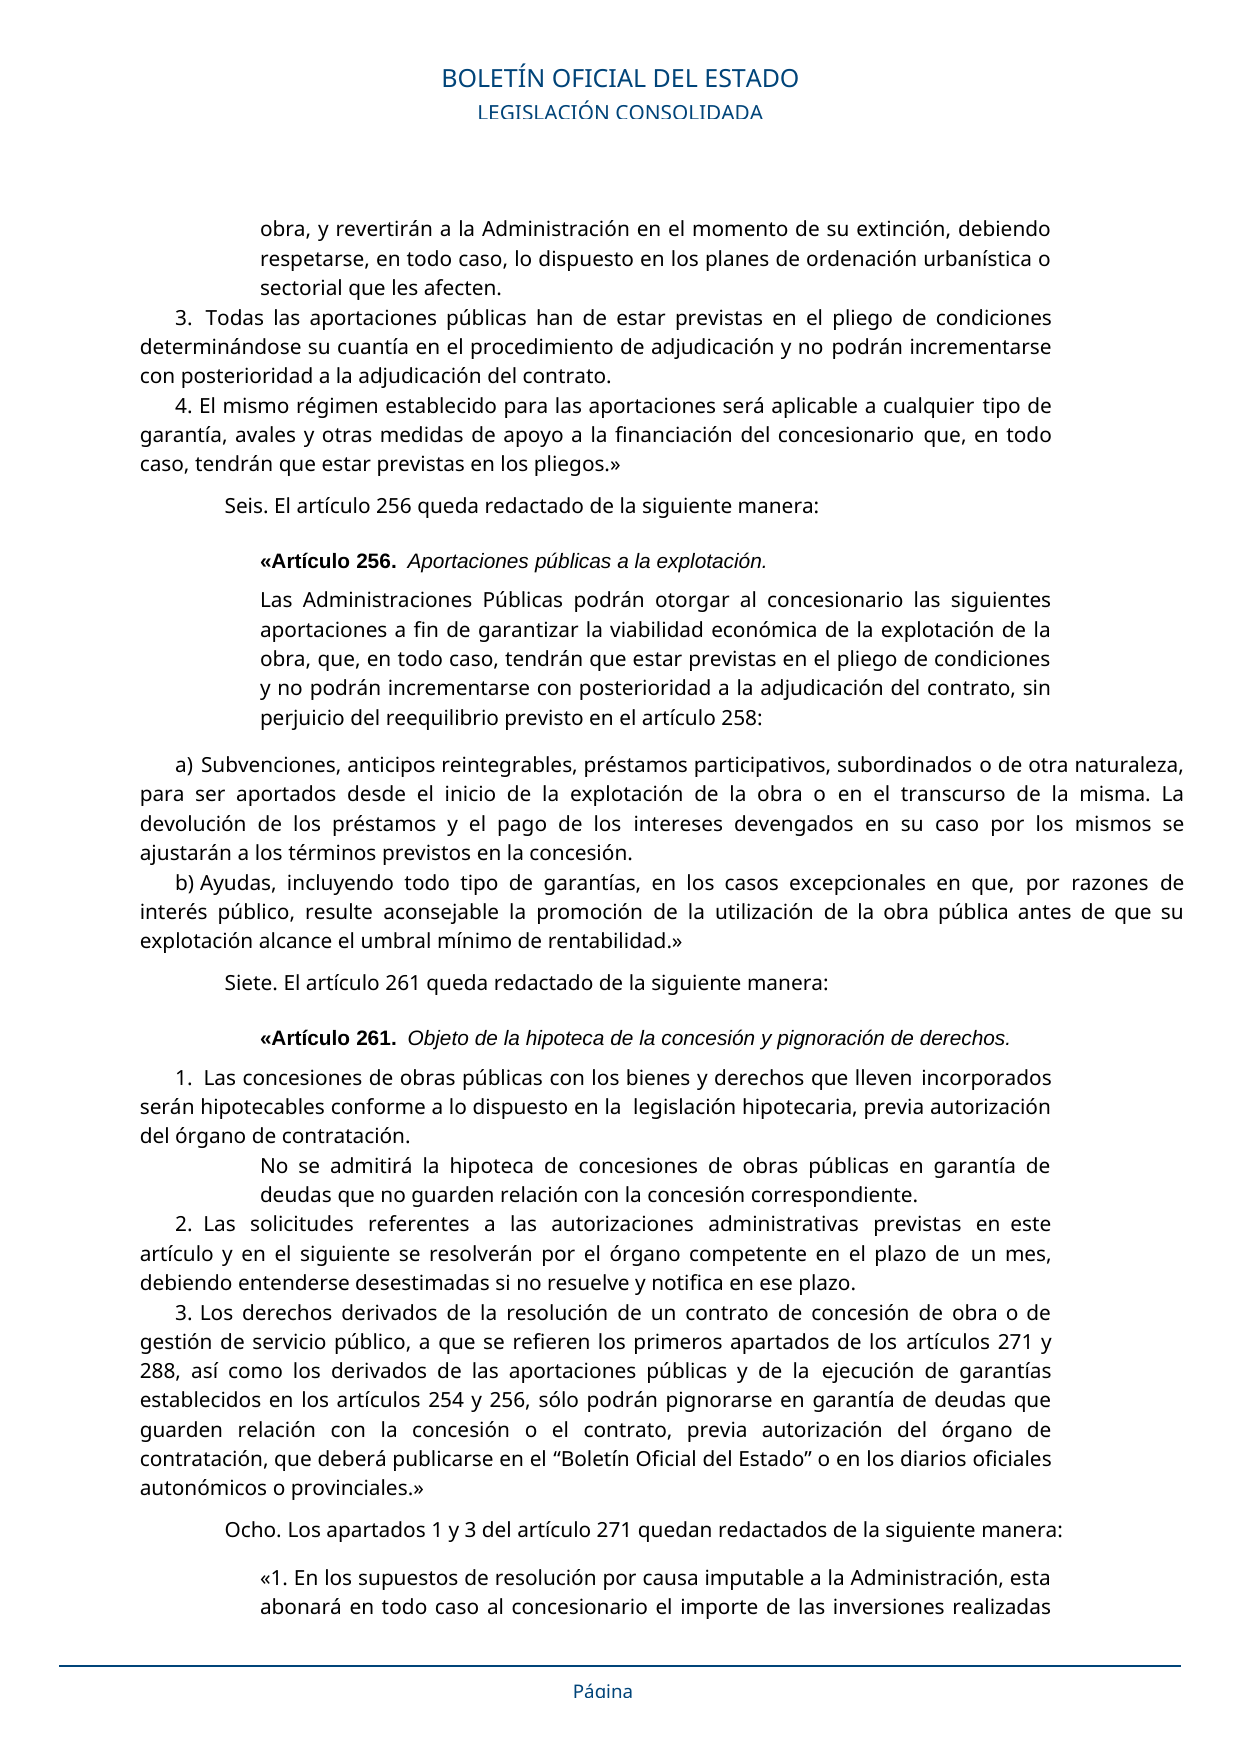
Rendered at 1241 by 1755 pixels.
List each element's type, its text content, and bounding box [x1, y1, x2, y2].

text obra, y revertirán a la Administración en el momento de su extinción, debiendo respetarse, en todo caso, lo dispuesto en los planes de ordenación urbanística o sectorial que les afecten. [260, 214, 1052, 302]
text Siete. El artículo 261 queda redactado de la siguiente manera: [224, 968, 1184, 997]
list Todas las aportaciones públicas han de estar previstas en el pliego de condiciones determinándose su cuantía en el procedimiento de adjudicación y no podrán incrementarse con posterioridad a la adjudicación del contrato. [139, 303, 1052, 389]
list Las concesiones de obras públicas con los bienes y derechos que lleven incorporados serán hipotecables conforme a lo dispuesto en la legislación hipotecaria, previa autorización del órgano de contratación. [139, 1063, 1052, 1150]
list Los derechos derivados de la resolución de un contrato de concesión de obra o de gestión de servicio público, a que se refieren los primeros apartados de los artículos 271 y 288, así como los derivados de las aportaciones públicas y de la ejecución de garantías establecidos en los artículos 254 y 256, sólo podrán pignorarse en garantía de deudas que guarden relación con la concesión o el contrato, previa autorización del órgano de contratación, que deberá publicarse en el “Boletín Oficial del Estado” o en los diarios oficiales autonómicos o provinciales.» [139, 1298, 1052, 1502]
text «Artículo 261. Objeto de la hipoteca de la concesión y pignoración de derechos. [260, 1026, 1184, 1050]
list Las solicitudes referentes a las autorizaciones administrativas previstas en este artículo y en el siguiente se resolverán por el órgano competente en el plazo de un mes, debiendo entenderse desestimadas si no resuelve y notifica en ese plazo. [139, 1209, 1052, 1296]
text Las Administraciones Públicas podrán otorgar al concesionario las siguientes aportaciones a fin de garantizar la viabilidad económica de la explotación de la obra, que, en todo caso, tendrán que estar previstas en el pliego de condiciones y no podrán incrementarse con posterioridad a la adjudicación del contrato, sin perjuicio del reequilibrio previsto en el artículo 258: [260, 586, 1052, 731]
text «Artículo 256. Aportaciones públicas a la explotación. [260, 549, 1184, 573]
text No se admitirá la hipoteca de concesiones de obras públicas en garantía de deudas que no guarden relación con la concesión correspondiente. [260, 1151, 1052, 1208]
text «1. En los supuestos de resolución por causa imputable a la Administración, esta abonará en todo caso al concesionario el importe de las inversiones realizadas [260, 1563, 1052, 1620]
list Subvenciones, anticipos reintegrables, préstamos participativos, subordinados o de otra naturaleza, para ser aportados desde el inicio de la explotación de la obra o en el transcurso de la misma. La devolución de los préstamos y el pago de los intereses devengados en su caso por los mismos se ajustarán a los términos previstos en la concesión. [139, 750, 1184, 866]
text Seis. El artículo 256 queda redactado de la siguiente manera: [224, 491, 1184, 520]
list El mismo régimen establecido para las aportaciones será aplicable a cualquier tipo de garantía, avales y otras medidas de apoyo a la financiación del concesionario que, en todo caso, tendrán que estar previstas en los pliegos.» [139, 391, 1052, 478]
list Ayudas, incluyendo todo tipo de garantías, en los casos excepcionales en que, por razones de interés público, resulte aconsejable la promoción de la utilización de la obra pública antes de que su explotación alcance el umbral mínimo de rentabilidad.» [139, 868, 1184, 955]
text Ocho. Los apartados 1 y 3 del artículo 271 quedan redactados de la siguiente manera: [224, 1516, 1184, 1544]
